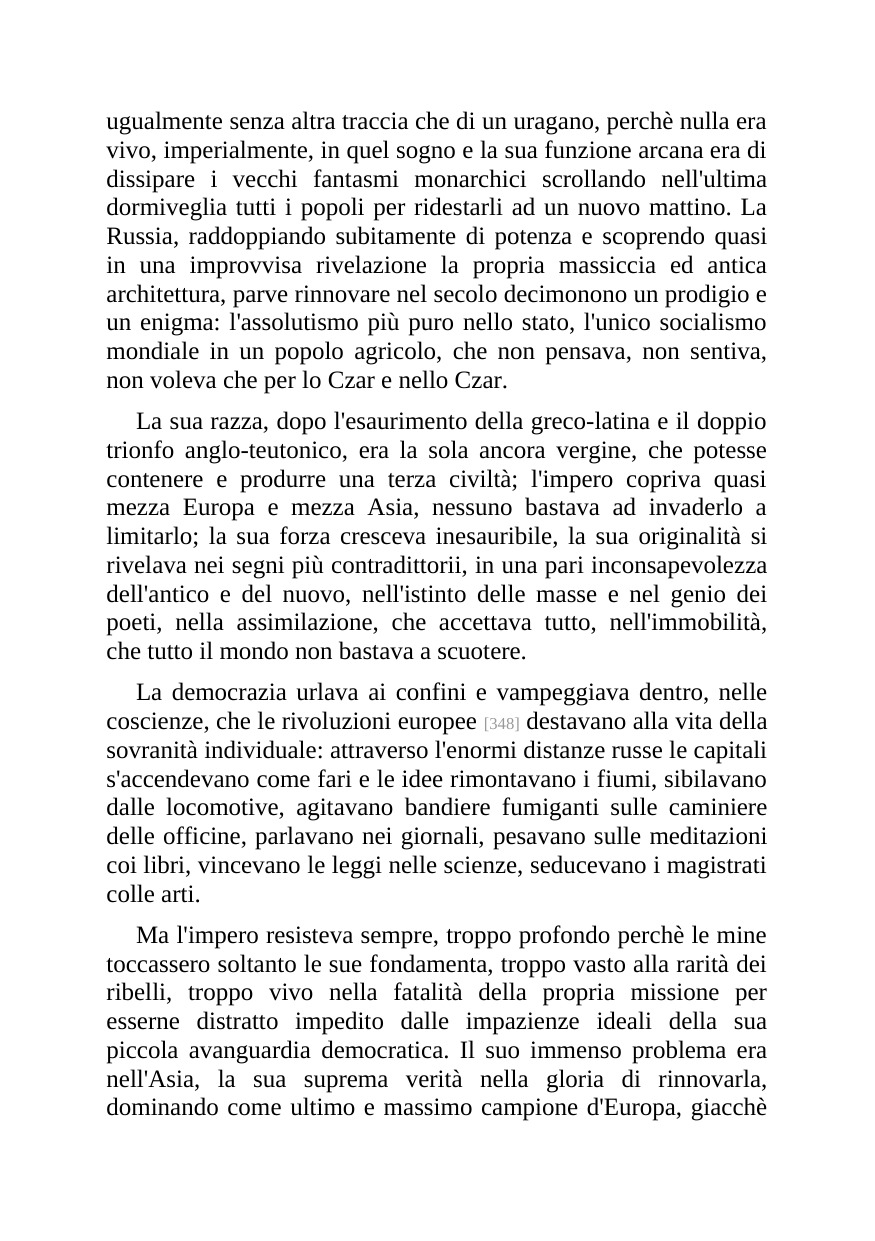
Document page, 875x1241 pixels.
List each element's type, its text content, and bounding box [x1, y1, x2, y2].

text ugualmente senza altra traccia che di un uragano, perchè nulla era vivo, imperialmente, in quel sogno e la sua funzione arcana era di dissipare i vecchi fantasmi monarchici scrollando nell'ultima dormiveglia tutti i popoli per ridestarli ad un nuovo mattino. La Russia, raddoppiando subitamente di potenza e scoprendo quasi in una improvvisa rivelazione la propria massiccia ed antica architettura, parve rinnovare nel secolo decimonono un prodigio e un enigma: l'assolutismo più puro nello stato, l'unico socialismo mondiale in un popolo agricolo, che non pensava, non sentiva, non voleva che per lo Czar e nello Czar. [106, 106, 768, 394]
text La sua razza, dopo l'esaurimento della greco-latina e il doppio trionfo anglo-teutonico, era la sola ancora vergine, che potesse contenere e produrre una terza civiltà; l'impero copriva quasi mezza Europa e mezza Asia, nessuno bastava ad invaderlo a limitarlo; la sua forza cresceva inesauribile, la sua originalità si rivelava nei segni più contradittorii, in una pari inconsapevolezza dell'antico e del nuovo, nell'istinto delle masse e nel genio dei poeti, nella assimilazione, che accettava tutto, nell'immobilità, che tutto il mondo non bastava a scuotere. [106, 406, 768, 665]
text Ma l'impero resisteva sempre, troppo profondo perchè le mine toccassero soltanto le sue fondamenta, troppo vasto alla rarità dei ribelli, troppo vivo nella fatalità della propria missione per esserne distratto impedito dalle impazienze ideali della sua piccola avanguardia democratica. Il suo immenso problema era nell'Asia, la sua suprema verità nella gloria di rinnovarla, dominando come ultimo e massimo campione d'Europa, giacchè [106, 920, 768, 1121]
text La democrazia urlava ai confini e vampeggiava dentro, nelle coscienze, che le rivoluzioni europee [348] destavano alla vita della sovranità individuale: attraverso l'enormi distanze russe le capitali s'accendevano come fari e le idee rimontavano i fiumi, sibilavano dalle locomotive, agitavano bandiere fumiganti sulle caminiere delle officine, parlavano nei giornali, pesavano sulle meditazioni coi libri, vincevano le leggi nelle scienze, seducevano i magistrati colle arti. [106, 677, 768, 907]
